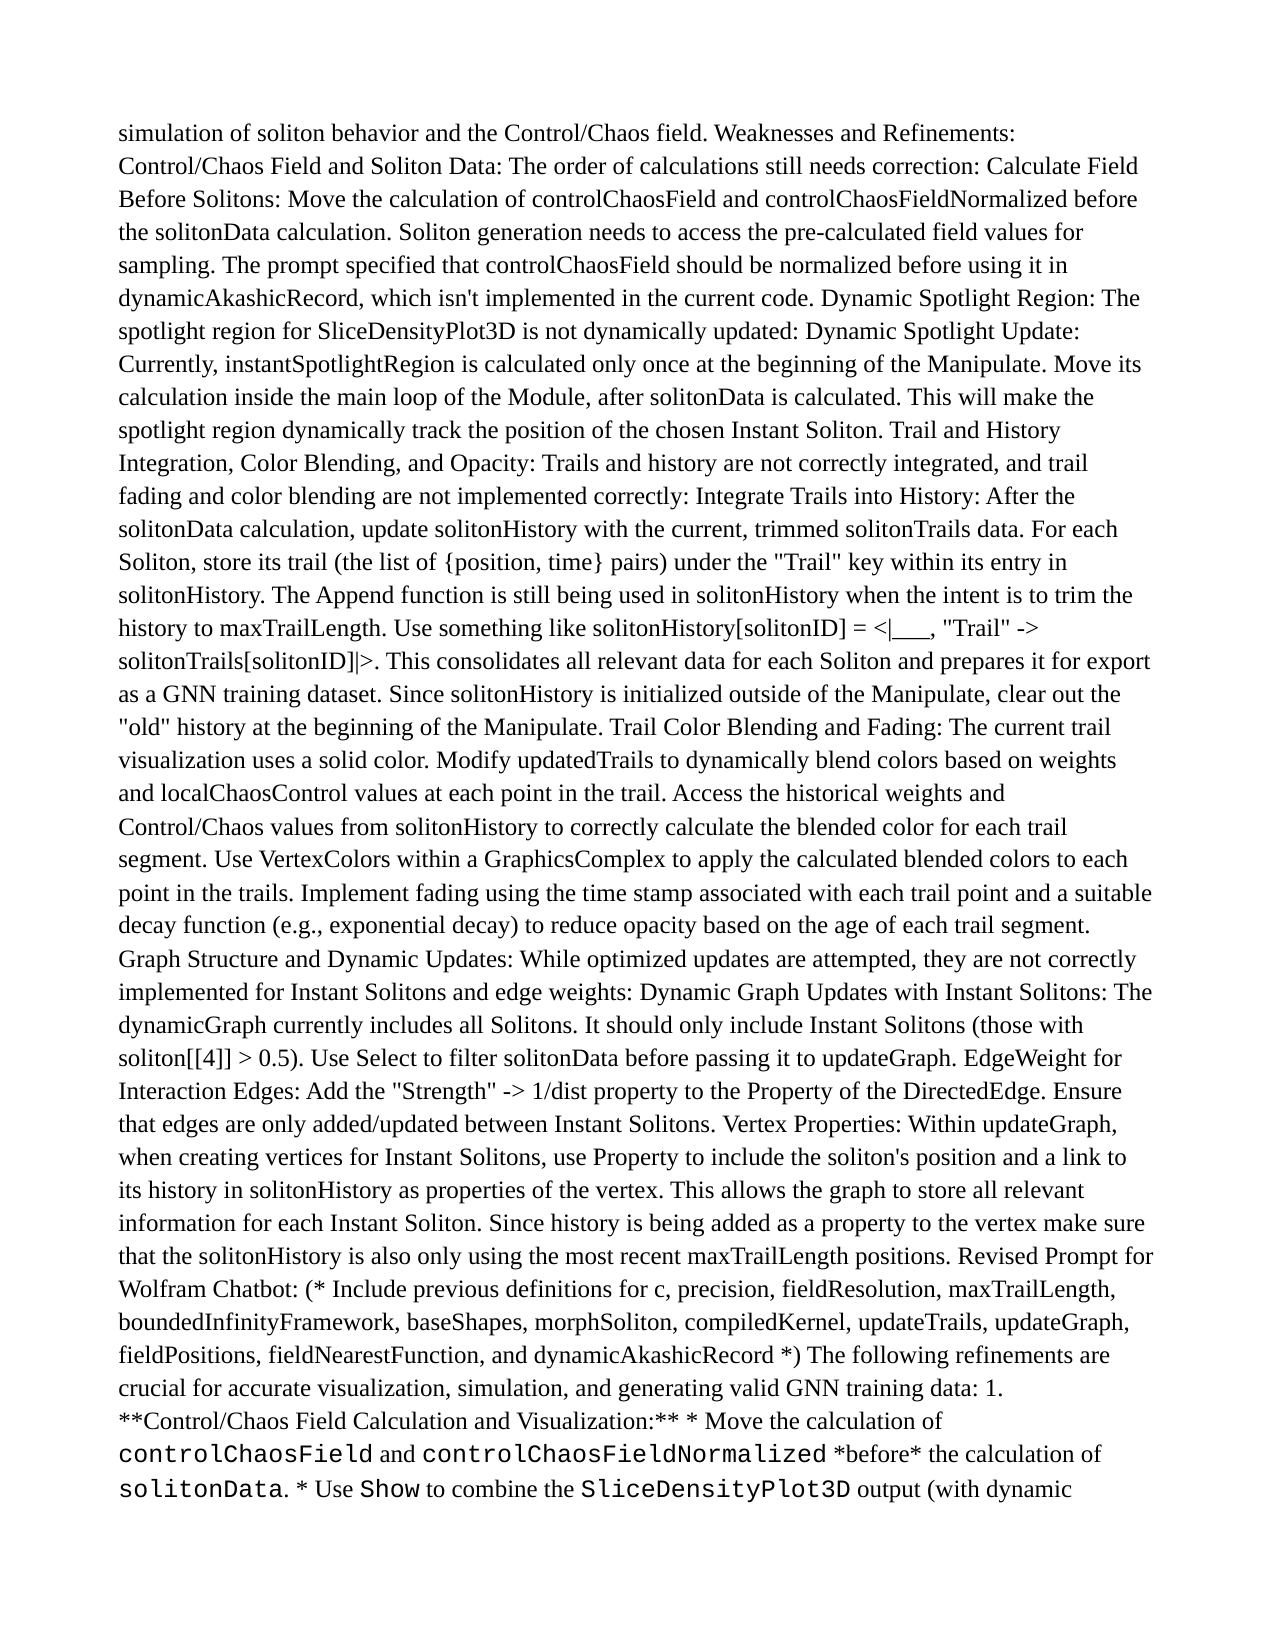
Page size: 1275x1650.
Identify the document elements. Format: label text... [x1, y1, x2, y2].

text simulation of soliton behavior and the Control/Chaos field. Weaknesses and Refinements: Control/Chaos Field and Soliton Data: The order of calculations still needs correction: Calculate Field Before Solitons: Move the calculation of controlChaosField and controlChaosFieldNormalized before the solitonData calculation. Soliton generation needs to access the pre-calculated field values for sampling. The prompt specified that controlChaosField should be normalized before using it in dynamicAkashicRecord, which isn't implemented in the current code. Dynamic Spotlight Region: The spotlight region for SliceDensityPlot3D is not dynamically updated: Dynamic Spotlight Update: Currently, instantSpotlightRegion is calculated only once at the beginning of the Manipulate. Move its calculation inside the main loop of the Module, after solitonData is calculated. This will make the spotlight region dynamically track the position of the chosen Instant Soliton. Trail and History Integration, Color Blending, and Opacity: Trails and history are not correctly integrated, and trail fading and color blending are not implemented correctly: Integrate Trails into History: After the solitonData calculation, update solitonHistory with the current, trimmed solitonTrails data. For each Soliton, store its trail (the list of {position, time} pairs) under the "Trail" key within its entry in solitonHistory. The Append function is still being used in solitonHistory when the intent is to trim the history to maxTrailLength. Use something like solitonHistory[solitonID] = <|___, "Trail" -> solitonTrails[solitonID]|>. This consolidates all relevant data for each Soliton and prepares it for export as a GNN training dataset. Since solitonHistory is initialized outside of the Manipulate, clear out the "old" history at the beginning of the Manipulate. Trail Color Blending and Fading: The current trail visualization uses a solid color. Modify updatedTrails to dynamically blend colors based on weights and localChaosControl values at each point in the trail. Access the historical weights and Control/Chaos values from solitonHistory to correctly calculate the blended color for each trail segment. Use VertexColors within a GraphicsComplex to apply the calculated blended colors to each point in the trails. Implement fading using the time stamp associated with each trail point and a suitable decay function (e.g., exponential decay) to reduce opacity based on the age of each trail segment. Graph Structure and Dynamic Updates: While optimized updates are attempted, they are not correctly implemented for Instant Solitons and edge weights: Dynamic Graph Updates with Instant Solitons: The dynamicGraph currently includes all Solitons. It should only include Instant Solitons (those with soliton[[4]] > 0.5). Use Select to filter solitonData before passing it to updateGraph. EdgeWeight for Interaction Edges: Add the "Strength" -> 1/dist property to the Property of the DirectedEdge. Ensure that edges are only added/updated between Instant Solitons. Vertex Properties: Within updateGraph, when creating vertices for Instant Solitons, use Property to include the soliton's position and a link to its history in solitonHistory as properties of the vertex. This allows the graph to store all relevant information for each Instant Soliton. Since history is being added as a property to the vertex make sure that the solitonHistory is also only using the most recent maxTrailLength positions. Revised Prompt for Wolfram Chatbot: (* Include previous definitions for c, precision, fieldResolution, maxTrailLength, boundedInfinityFramework, baseShapes, morphSoliton, compiledKernel, updateTrails, updateGraph, fieldPositions, fieldNearestFunction, and dynamicAkashicRecord *) The following refinements are crucial for accurate visualization, simulation, and generating valid GNN training data: 1. **Control/Chaos Field Calculation and Visualization:** * Move the calculation of controlChaosField and controlChaosFieldNormalized *before* the calculation of solitonData. * Use Show to combine the SliceDensityPlot3D output (with dynamic [118, 118, 1157, 1505]
